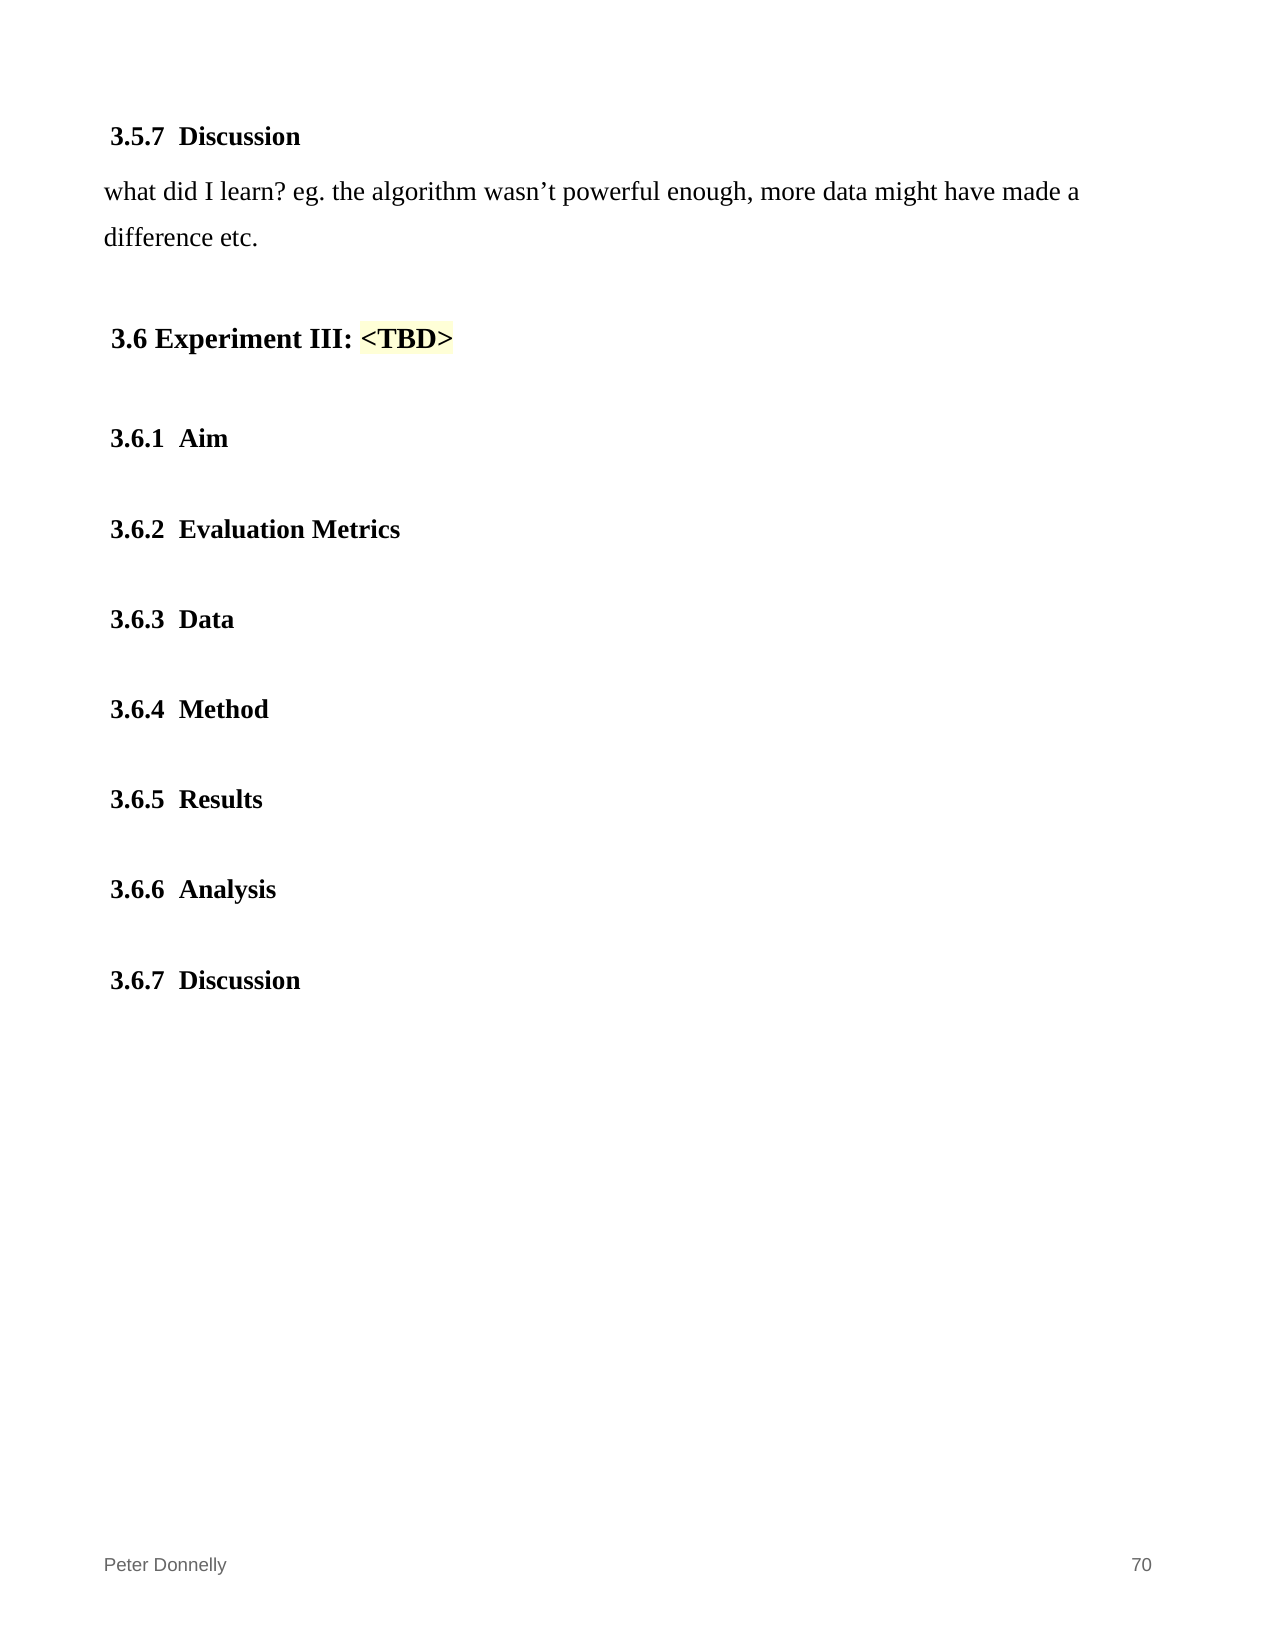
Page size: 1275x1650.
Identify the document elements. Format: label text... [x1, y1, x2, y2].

subtitle Analysis [103, 873, 1181, 905]
subtitle Data [103, 603, 1181, 634]
subtitle Experiment III: <TBD> [103, 321, 1181, 354]
subtitle Evaluation Metrics [103, 513, 1181, 544]
subtitle Discussion [103, 120, 1181, 151]
subtitle Method [103, 693, 1181, 724]
subtitle Discussion [103, 964, 1181, 995]
subtitle Aim [103, 422, 1181, 454]
text what did I learn? eg. the algorithm wasn’t powerful enough, more data might have made a difference etc. [103, 174, 1181, 252]
subtitle Results [103, 783, 1181, 814]
